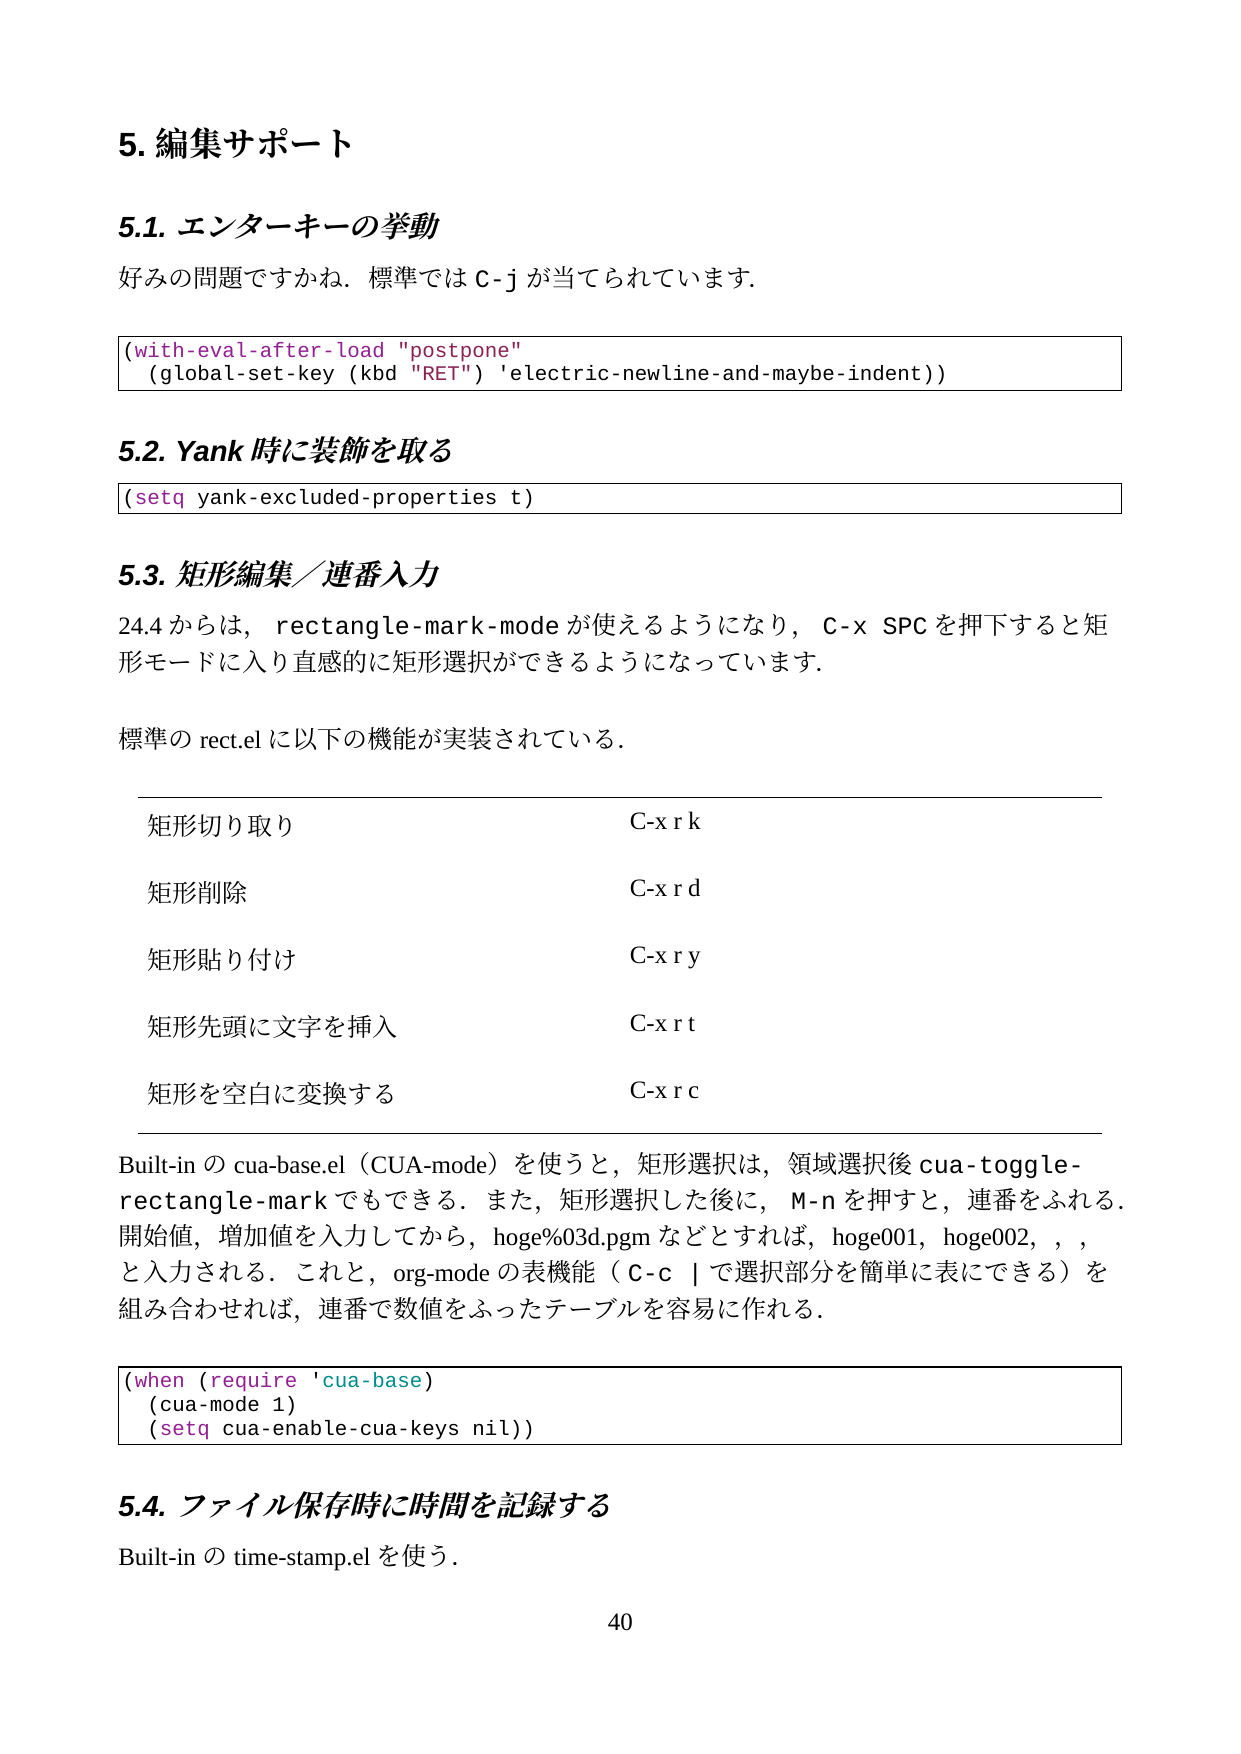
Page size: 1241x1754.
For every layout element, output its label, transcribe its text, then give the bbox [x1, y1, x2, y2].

text Built-in の cua-base.el（CUA-mode）を使うと，矩形選択は，領域選択後 cua-toggle-rectangle-mark でもできる．また，矩形選択した後に， M-n を押すと，連番をふれる．開始値，増加値を入力してから，hoge%03d.pgm などとすれば，hoge001，hoge002，，，と入力される．これと，org-mode の表機能（ C-c | で選択部分を簡単に表にできる）を組み合わせれば，連番で数値をふったテーブルを容易に作れる． [118, 1144, 1122, 1354]
table_cell 矩形貼り付け [138, 931, 620, 998]
table_header 矩形切り取り [138, 798, 620, 864]
text Built-in の time-stamp.el を使う． [118, 1537, 1122, 1573]
table_cell 矩形を空白に変換する [138, 1066, 620, 1133]
table_cell C-x r y [620, 931, 1102, 998]
text 好みの問題ですかね．標準では C-j が当てられています． [118, 258, 1122, 323]
table_header C-x r k [620, 798, 1102, 864]
subtitle エンターキーの挙動 [118, 204, 1122, 246]
text 24.4 からは， rectangle-mark-mode が使えるようになり， C-x SPC を押下すると矩形モードに入り直感的に矩形選択ができるようになっています． [118, 606, 1122, 707]
table_cell C-x r t [620, 998, 1102, 1066]
subtitle ファイル保存時に時間を記録する [118, 1483, 1122, 1524]
text (global-set-key (kbd "RET") 'electric-newline-and-maybe-indent)) [119, 359, 1121, 390]
subtitle 矩形編集／連番入力 [118, 552, 1122, 593]
subtitle Yank時に装飾を取る [118, 428, 1122, 470]
table_cell C-x r d [620, 864, 1102, 931]
text (setq cua-enable-cua-keys nil)) [119, 1414, 1121, 1444]
text (setq yank-excluded-properties t) [119, 484, 1121, 513]
text (with-eval-after-load "postpone" [119, 337, 1121, 359]
table_cell C-x r c [620, 1066, 1102, 1133]
subtitle 編集サポート [118, 118, 1122, 166]
text (cua-mode 1) [119, 1390, 1121, 1414]
text 標準の rect.el に以下の機能が実装されている． [118, 719, 1122, 784]
table_cell 矩形削除 [138, 864, 620, 931]
text (when (require 'cua-base) [119, 1368, 1121, 1390]
table_cell 矩形先頭に文字を挿入 [138, 998, 620, 1066]
